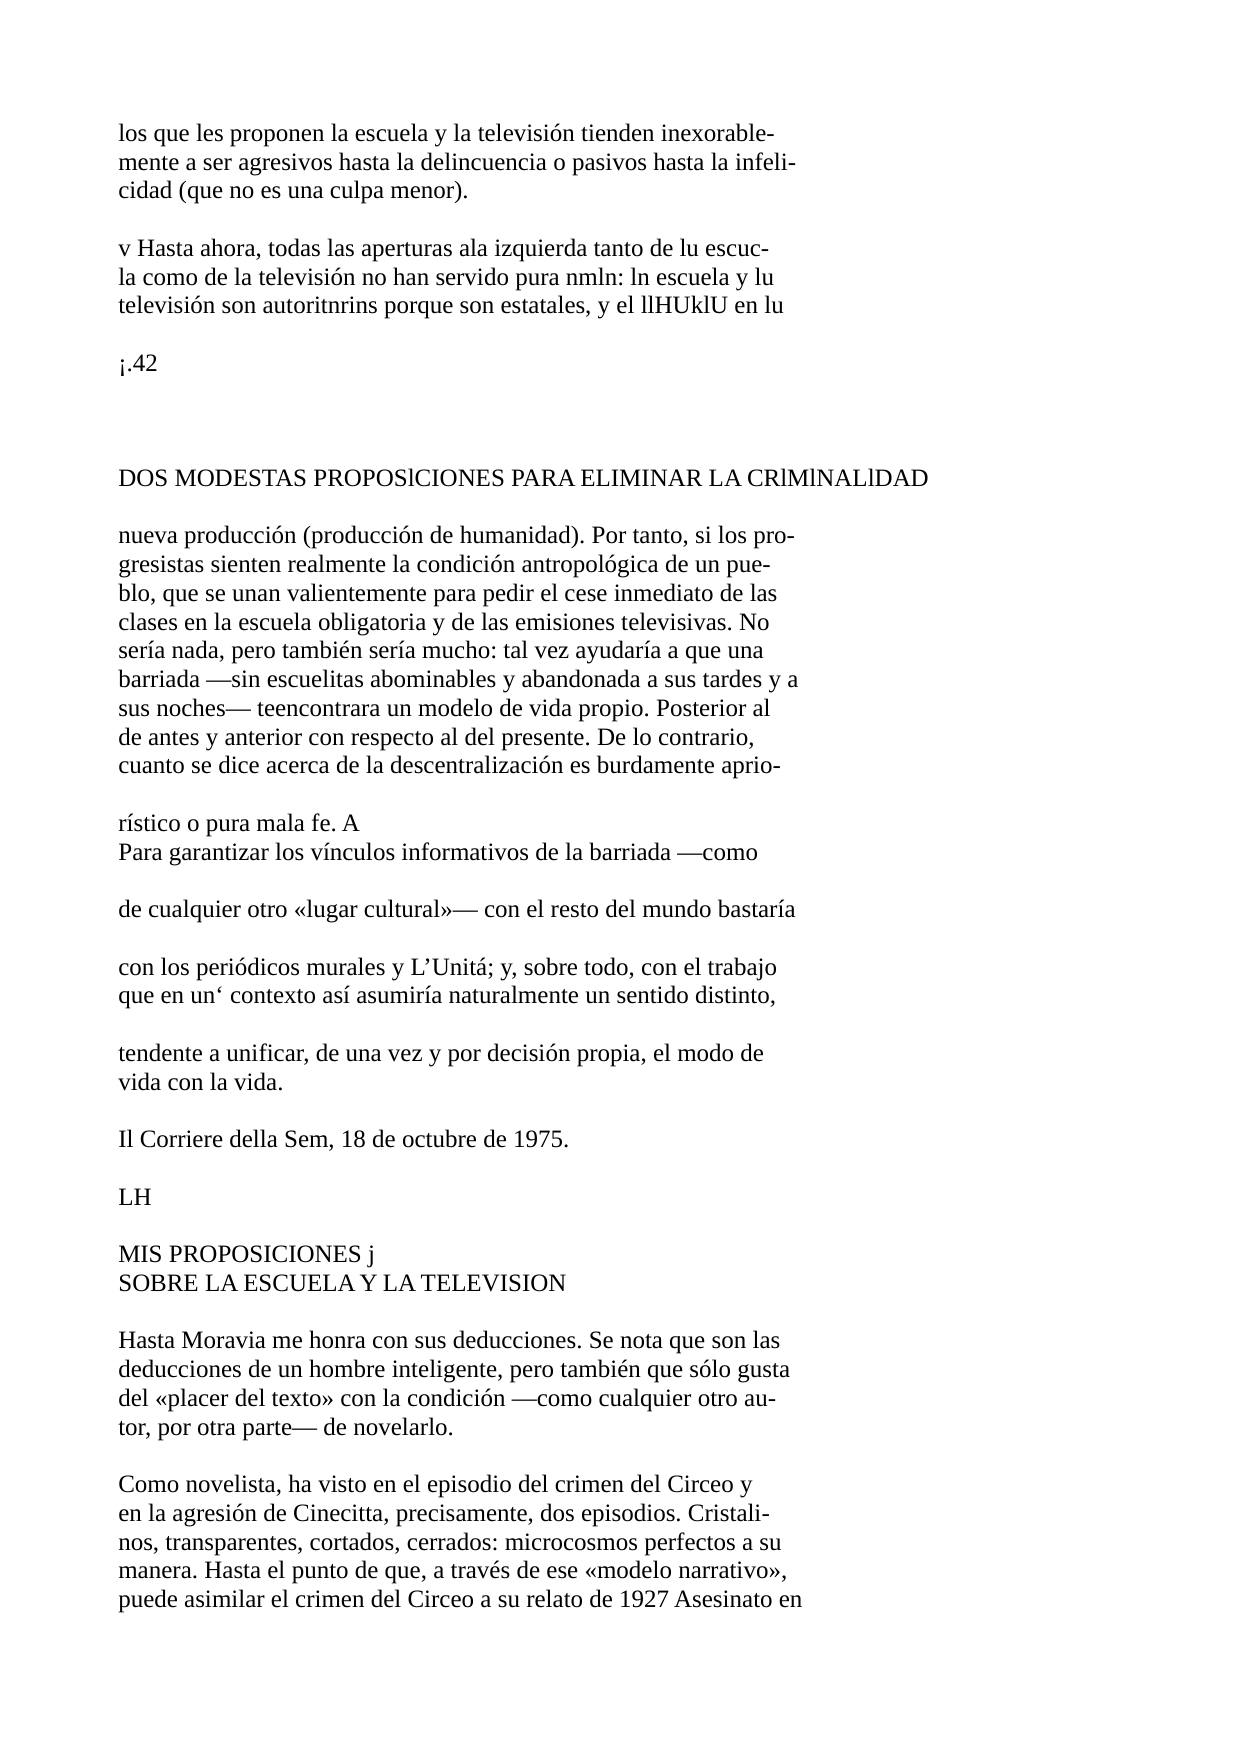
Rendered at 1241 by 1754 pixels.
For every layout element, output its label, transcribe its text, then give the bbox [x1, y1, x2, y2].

text de antes y anterior con respecto al del presente. De lo contrario, [118, 722, 1122, 751]
text puede asimilar el crimen del Circeo a su relato de 1927 Asesinato en [118, 1584, 1122, 1613]
text vida con la vida. [118, 1067, 1122, 1096]
text televisión son autoritnrins porque son estatales, y el llHUklU en lu [118, 291, 1122, 319]
text Para garantizar los vínculos informativos de la barriada —como [118, 837, 1122, 866]
text Il Corriere della Sem, 18 de octubre de 1975. [118, 1124, 1122, 1153]
text clases en la escuela obligatoria y de las emisiones televisivas. No [118, 607, 1122, 636]
text tor, por otra parte— de novelarlo. [118, 1412, 1122, 1441]
text nueva producción (producción de humanidad). Por tanto, si los pro- [118, 521, 1122, 549]
text los que les proponen la escuela y la televisión tienden inexorable- [118, 118, 1122, 147]
text blo, que se unan valientemente para pedir el cese inmediato de las [118, 578, 1122, 607]
text tendente a unificar, de una vez y por decisión propia, el modo de [118, 1038, 1122, 1067]
text la como de la televisión no han servido pura nmln: ln escuela y lu [118, 262, 1122, 291]
text nos, transparentes, cortados, cerrados: microcosmos perfectos a su [118, 1527, 1122, 1556]
text cidad (que no es una culpa menor). [118, 176, 1122, 204]
text DOS MODESTAS PROPOSlCIONES PARA ELIMINAR LA CRlMlNALlDAD [118, 463, 1122, 492]
text MIS PROPOSICIONES j [118, 1239, 1122, 1268]
text deducciones de un hombre inteligente, pero también que sólo gusta [118, 1354, 1122, 1383]
text Como novelista, ha visto en el episodio del crimen del Circeo y [118, 1469, 1122, 1498]
text sería nada, pero también sería mucho: tal vez ayudaría a que una [118, 636, 1122, 664]
text LH [118, 1182, 1122, 1211]
text ¡.42 [118, 348, 1122, 377]
text barriada —sin escuelitas abominables y abandonada a sus tardes y a [118, 664, 1122, 693]
text con los periódicos murales y L’Unitá; y, sobre todo, con el trabajo [118, 952, 1122, 981]
text gresistas sienten realmente la condición antropológica de un pue- [118, 549, 1122, 578]
text rístico o pura mala fe. A [118, 808, 1122, 837]
text de cualquier otro «lugar cultural»— con el resto del mundo bastaría [118, 894, 1122, 923]
text mente a ser agresivos hasta la delincuencia o pasivos hasta la infeli- [118, 147, 1122, 176]
text v Hasta ahora, todas las aperturas ala izquierda tanto de lu escuc- [118, 233, 1122, 262]
text Hasta Moravia me honra con sus deducciones. Se nota que son las [118, 1326, 1122, 1354]
text sus noches— teencontrara un modelo de vida propio. Posterior al [118, 693, 1122, 722]
text cuanto se dice acerca de la descentralización es burdamente aprio- [118, 751, 1122, 779]
text manera. Hasta el punto de que, a través de ese «modelo narrativo», [118, 1556, 1122, 1584]
text SOBRE LA ESCUELA Y LA TELEVISION [118, 1268, 1122, 1297]
text que en un‘ contexto así asumiría naturalmente un sentido distinto, [118, 981, 1122, 1009]
text en la agresión de Cinecitta, precisamente, dos episodios. Cristali- [118, 1498, 1122, 1527]
text del «placer del texto» con la condición —como cualquier otro au- [118, 1383, 1122, 1412]
